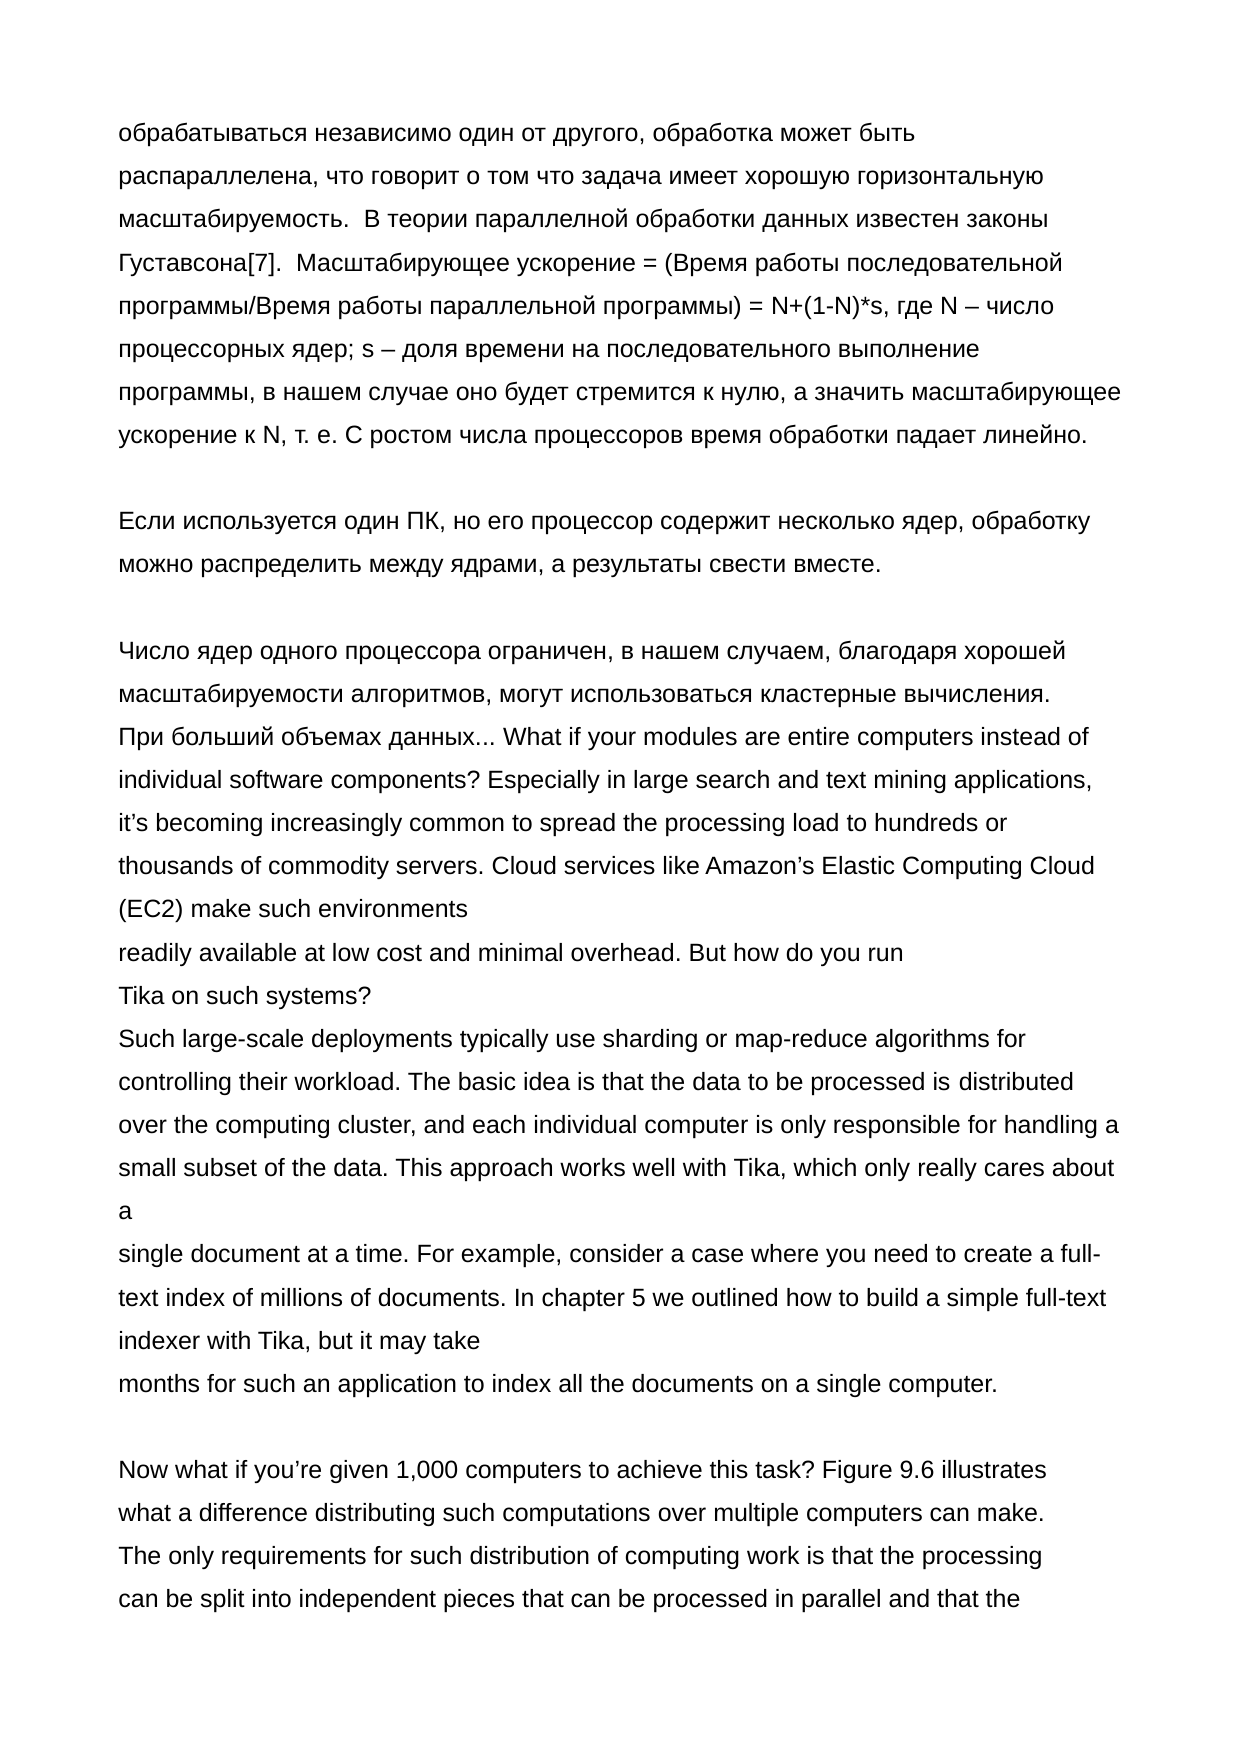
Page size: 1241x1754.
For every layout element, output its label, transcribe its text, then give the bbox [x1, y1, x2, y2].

text Если используется один ПК, но его процессор содержит несколько ядер, обработку можно распределить между ядрами, а результаты свести вместе. [118, 506, 1122, 578]
text what a difference distributing such computations over multiple computers can make. [118, 1498, 1122, 1527]
text обрабатываться независимо один от другого, обработка может быть распараллелена, что говорит о том что задача имеет хорошую горизонтальную масштабируемость. В теории параллелной обработки данных известен законы Густавсона[7]. Масштабирующее ускорение = (Время работы последовательной программы/Время работы параллельной программы) = N+(1-N)*s, где N – число процессорных ядер; s – доля времени на последовательного выполнение программы, в нашем случае оно будет стремится к нулю, а значить масштабирующее ускорение к N, т. е. С ростом числа процессоров время обработки падает линейно. [118, 118, 1122, 449]
text Число ядер одного процессора ограничен, в нашем случаем, благодаря хорошей масштабируемости алгоритмов, могут использоваться кластерные вычисления. [118, 636, 1122, 707]
text The only requirements for such distribution of computing work is that the processing [118, 1541, 1122, 1570]
text months for such an application to index all the documents on a single computer. [118, 1369, 1122, 1397]
text readily available at low cost and minimal overhead. But how do you run [118, 937, 1122, 966]
text Tika on such systems? [118, 981, 1122, 1009]
text При больший объемах данных... What if your modules are entire computers instead of individual software components? Especially in large search and text mining applications, it’s becoming increasingly common to spread the processing load to hundreds or thousands of commodity servers. Cloud services like Amazon’s Elastic Computing Cloud (EC2) make such environments [118, 722, 1122, 923]
text Such large-scale deployments typically use sharding or map-reduce algorithms for controlling their workload. The basic idea is that the data to be processed is distributed over the computing cluster, and each individual computer is only responsible for handling a small subset of the data. This approach works well with Tika, which only really cares about a [118, 1024, 1122, 1225]
text Now what if you’re given 1,000 computers to achieve this task? Figure 9.6 illustrates [118, 1455, 1122, 1484]
text can be split into independent pieces that can be processed in parallel and that the [118, 1584, 1122, 1613]
text single document at a time. For example, consider a case where you need to create a full-text index of millions of documents. In chapter 5 we outlined how to build a simple full-text indexer with Tika, but it may take [118, 1239, 1122, 1354]
